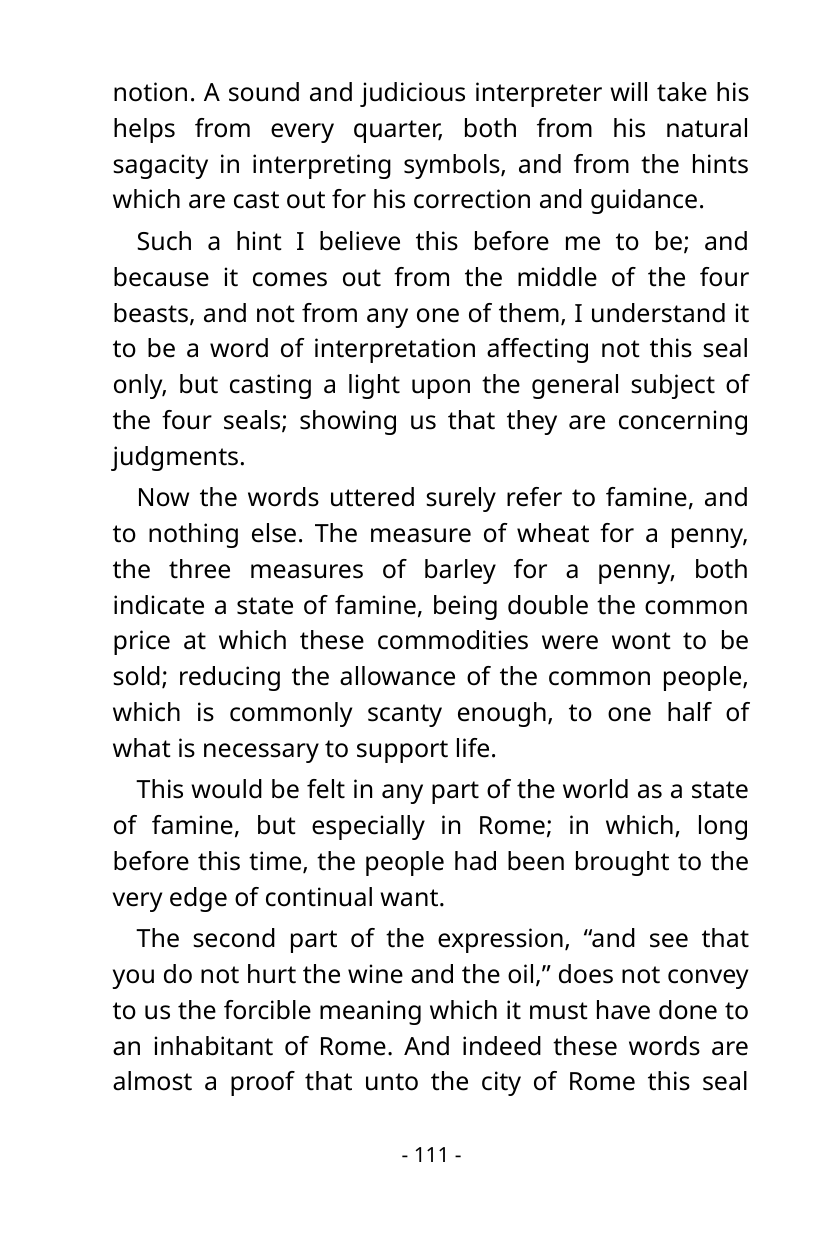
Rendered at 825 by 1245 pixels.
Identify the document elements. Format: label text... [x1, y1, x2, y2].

text Such a hint I believe this before me to be; and because it comes out from the middle of the four beasts, and not from any one of them, I understand it to be a word of interpretation affecting not this seal only, but casting a light upon the general subject of the four seals; showing us that they are concerning judgments. [112, 224, 750, 472]
text Now the words uttered surely refer to famine, and to nothing else. The measure of wheat for a penny, the three measures of barley for a penny, both indicate a state of famine, being double the common price at which these commodities were wont to be sold; reducing the allowance of the common people, which is commonly scanty enough, to one half of what is necessary to support life. [112, 480, 750, 764]
text notion. A sound and judicious interpreter will take his helps from every quarter, both from his natural sagacity in interpreting symbols, and from the hints which are cast out for his correction and guidance. [112, 75, 750, 216]
text The second part of the expression, “and see that you do not hurt the wine and the oil,” does not convey to us the forcible meaning which it must have done to an inhabitant of Rome. And indeed these words are almost a proof that unto the city of Rome this seal [112, 921, 750, 1098]
text This would be felt in any part of the world as a state of famine, but especially in Rome; in which, long before this time, the people had been brought to the very edge of continual want. [112, 772, 750, 913]
